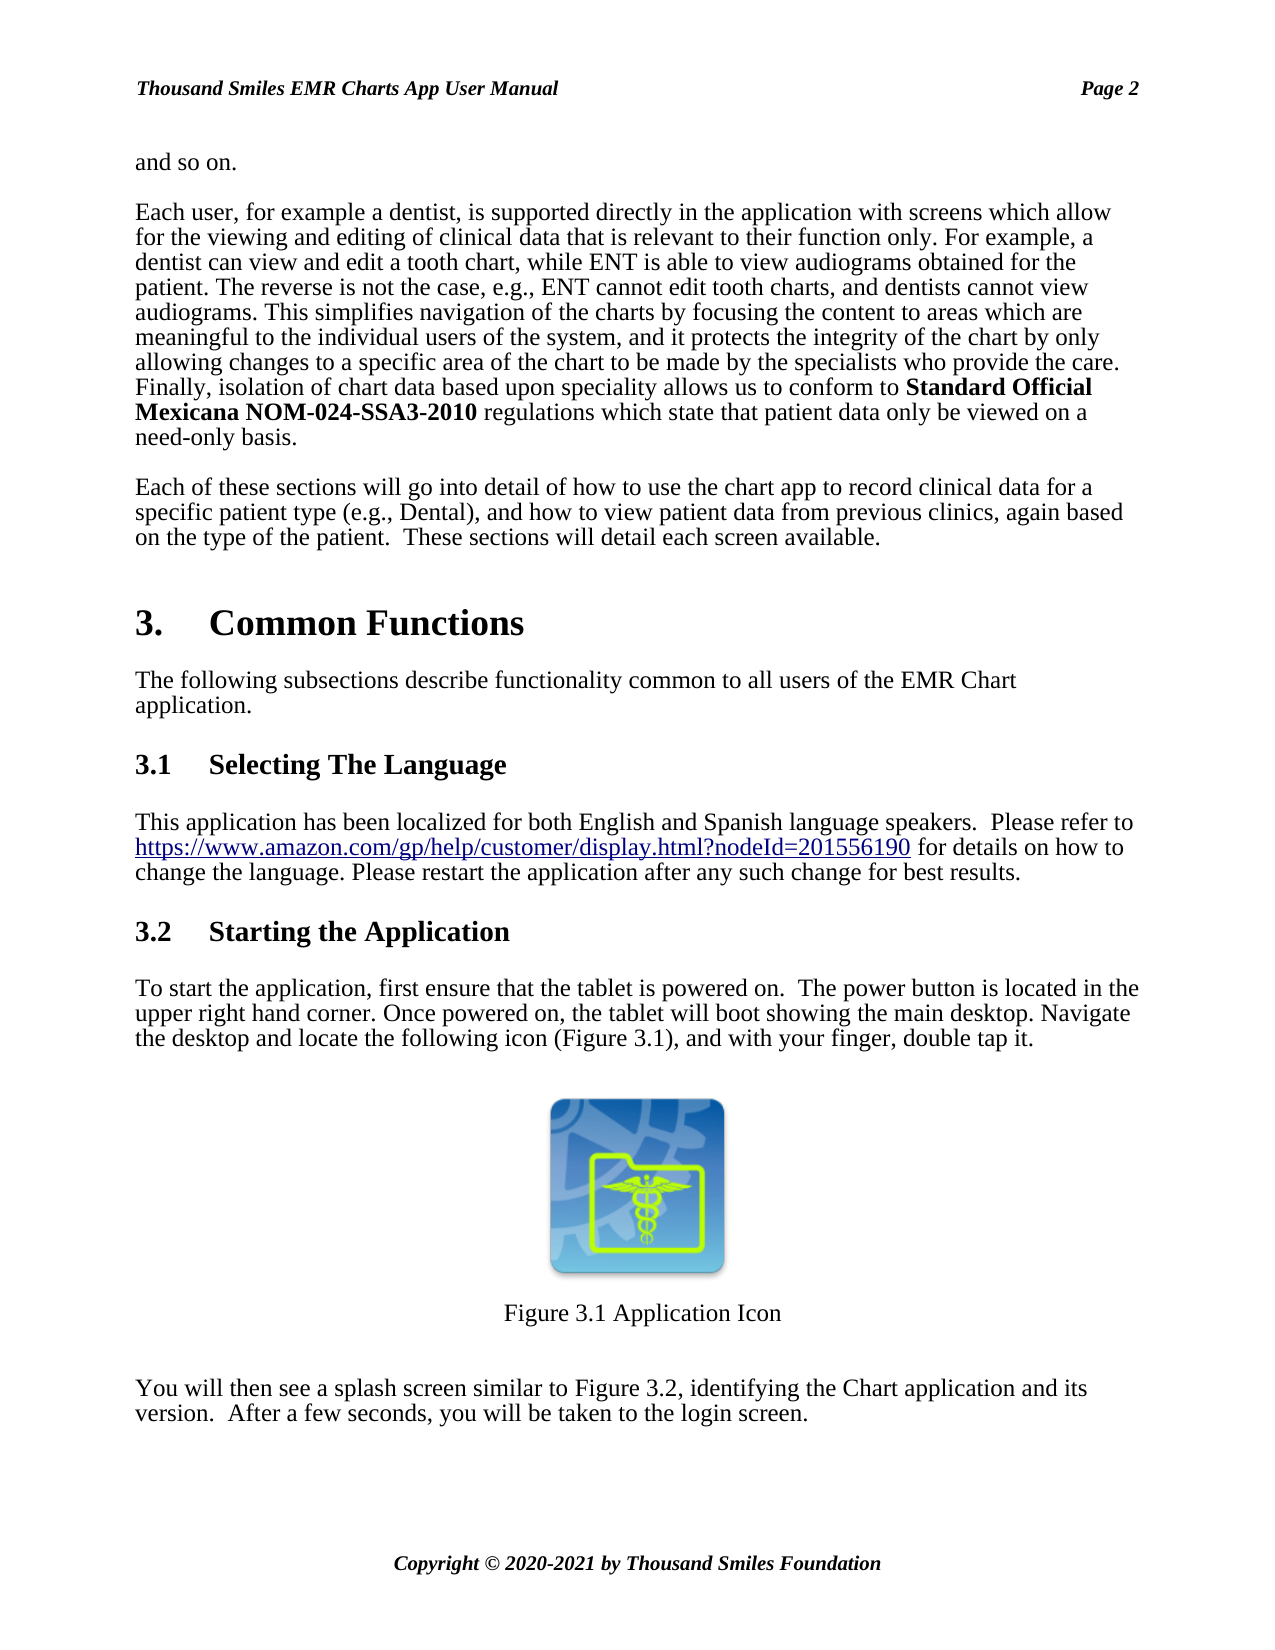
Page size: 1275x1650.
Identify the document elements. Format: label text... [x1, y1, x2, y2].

text Figure 3.1 Application Icon [135, 1302, 1140, 1327]
text To start the application, first ensure that the tablet is powered on. The power button is located in the upper right hand corner. Once powered on, the tablet will boot showing the main desktop. Navigate the desktop and locate the following icon (Figure 3.1), and with your finger, double tap it. [135, 977, 1140, 1052]
text This application has been localized for both English and Spanish language speakers. Please refer to https://www.amazon.com/gp/help/customer/display.html?nodeId=201556190 for details on how to change the language. Please restart the application after any such change for best results. [135, 810, 1140, 885]
text Each of these sections will go into detail of how to use the chart app to record clinical data for a specific patient type (e.g., Dental), and how to view patient data from previous clinics, again based on the type of the patient. These sections will detail each screen available. [135, 475, 1140, 550]
text and so on. [135, 150, 1140, 175]
subtitle Starting the Application [135, 914, 1140, 948]
text The following subsections describe functionality common to all users of the EMR Chart application. [135, 668, 1140, 718]
text Each user, for example a dentist, is supported directly in the application with screens which allow for the viewing and editing of clinical data that is relevant to their function only. For example, a dentist can view and edit a tooth chart, while ENT is able to view audiograms obtained for the patient. The reverse is not the case, e.g., ENT cannot edit tooth charts, and dentists cannot view audiograms. This simplifies navigation of the charts by focusing the content to areas which are meaningful to the individual users of the system, and it protects the integrity of the chart by only allowing changes to a specific area of the chart to be made by the specialists who provide the care. Finally, isolation of chart data based upon speciality allows us to conform to Standard Official Mexicana NOM-024-SSA3-2010 regulations which state that patient data only be viewed on a need-only basis. [135, 200, 1140, 450]
subtitle Common Functions [135, 600, 1140, 643]
picture [528, 1076, 747, 1296]
subtitle Selecting The Language [135, 747, 1140, 781]
text You will then see a splash screen similar to Figure 3.2, identifying the Chart application and its version. After a few seconds, you will be taken to the login screen. [135, 1377, 1140, 1427]
